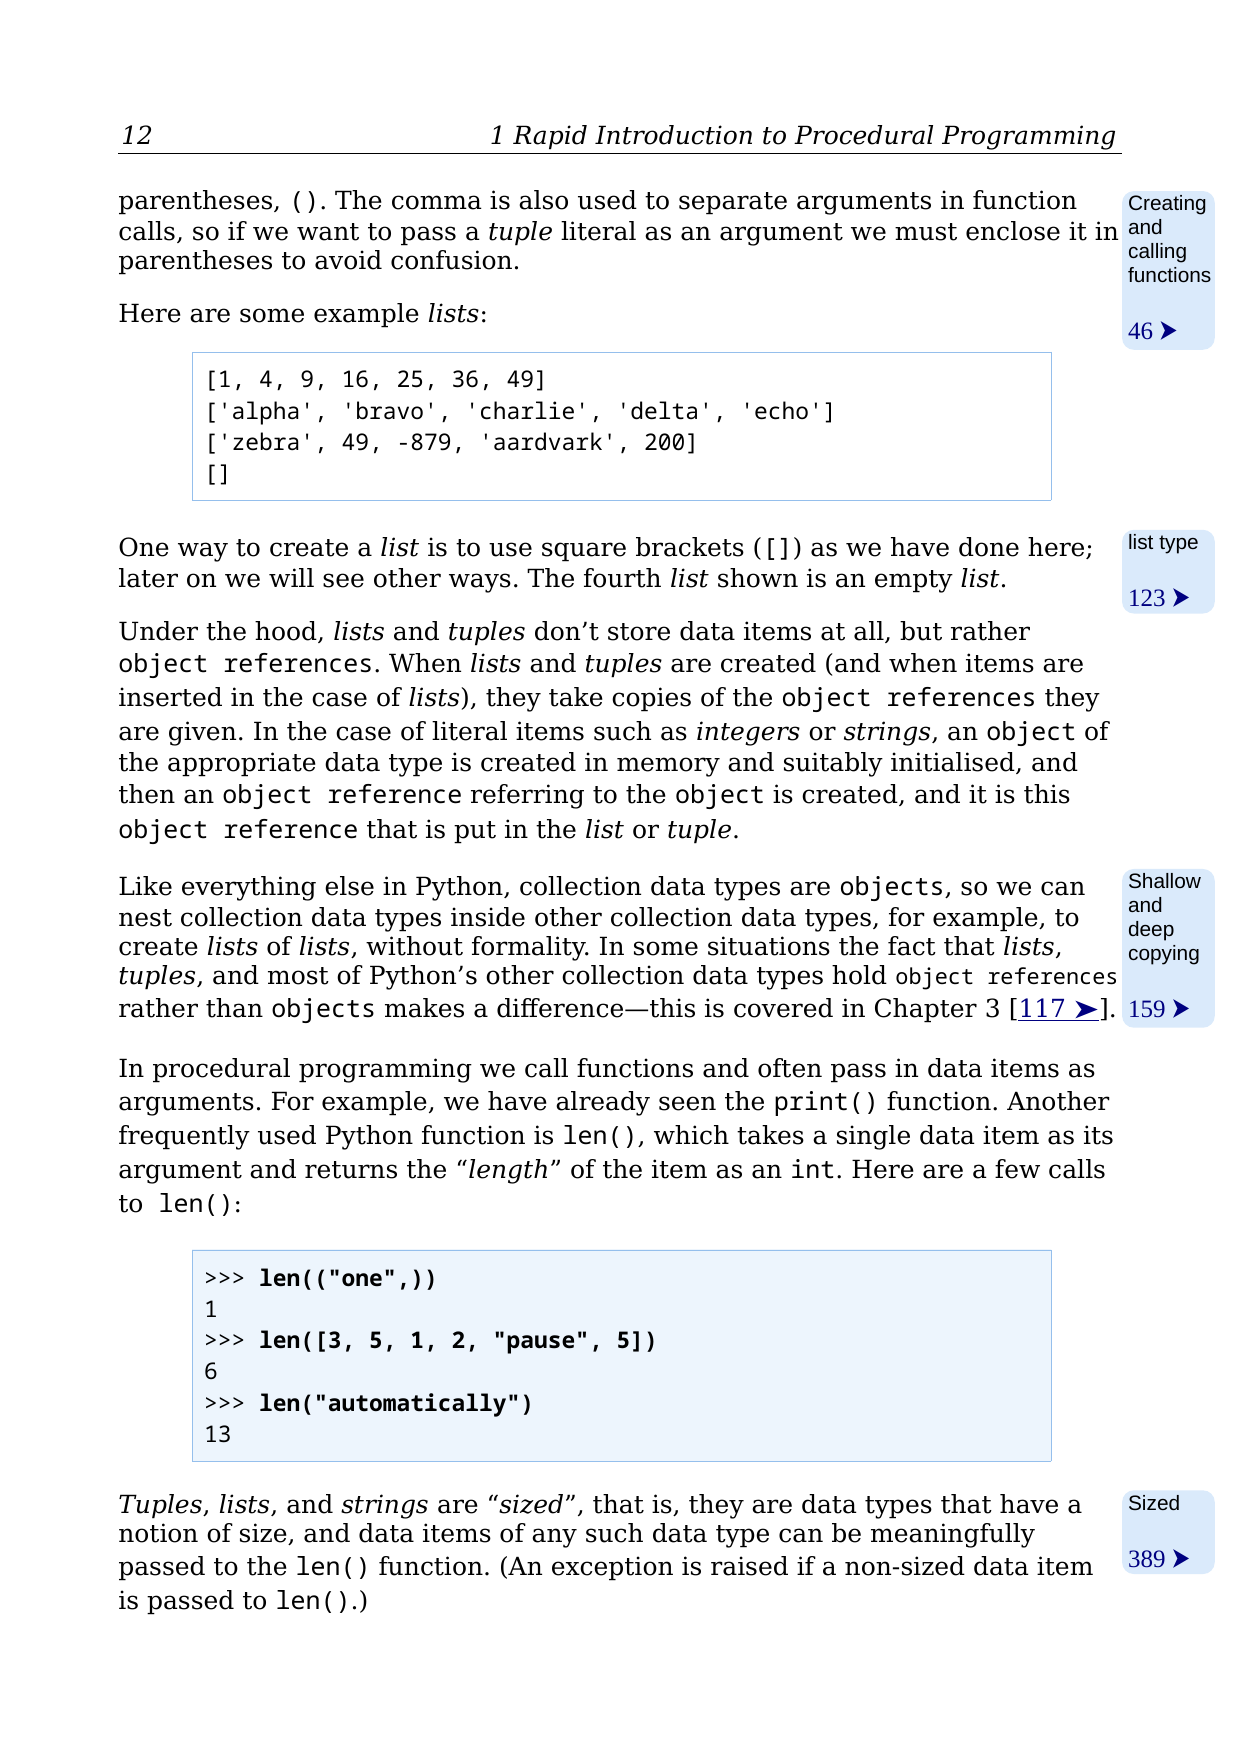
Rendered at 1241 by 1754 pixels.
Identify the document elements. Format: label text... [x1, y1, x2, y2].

text 13 [193, 1406, 1051, 1461]
text ['alpha', 'bravo', 'charlie', 'delta', 'echo'] [193, 383, 1051, 414]
text Under the hood, lists and tuples don’t store data items at all, but rather object references. When lists and tuples are created (and when items are inserted in the case of lists), they take copies of the object references they are given. In the case of literal items such as integers or strings, an object of the appropriate data type is created in memory and suitably initialised, and then an object reference referring to the object is created, and it is this object reference that is put in the list or tuple. [118, 617, 1122, 845]
text One way to create a list is to use square brackets ([]) as we have done here; later on we will see other ways. The fourth list shown is an empty list. [118, 530, 1122, 593]
text ['zebra', 49, -879, 'aardvark', 200] [193, 414, 1051, 445]
text parentheses, (). The comma is also used to separate arguments in function calls, so if we want to pass a tuple literal as an argument we must enclose it in parentheses to avoid confusion. [118, 183, 1122, 275]
text Like everything else in Python, collection data types are objects, so we can nest collection data types inside other collection data types, for example, to create lists of lists, without formality. In some situations the fact that lists, tuples, and most of Python’s other collection data types hold object references rather than objects makes a difference—this is covered in Chapter 3 [117 ➤]. [118, 869, 1122, 1025]
text Here are some example lists: [118, 299, 1122, 328]
text 6 [193, 1343, 1051, 1374]
text In procedural programming we call functions and often pass in data items as arguments. For example, we have already seen the print() function. Another frequently used Python function is len(), which takes a single data item as its argument and returns the “length” of the item as an int. Here are a few calls to len(): [118, 1055, 1122, 1220]
text >>> len([3, 5, 1, 2, "pause", 5]) [193, 1312, 1051, 1343]
text Tuples, lists, and strings are “sized”, that is, they are data types that have a notion of size, and data items of any such data type can be meaningfully passed to the len() function. (An exception is raised if a non-sized data item is passed to len().) [118, 1490, 1122, 1617]
text [1, 4, 9, 16, 25, 36, 49] [193, 353, 1051, 383]
text [] [193, 445, 1051, 500]
text 1 [193, 1281, 1051, 1312]
text >>> len(("one",)) [193, 1251, 1051, 1281]
text >>> len("automatically") [193, 1374, 1051, 1406]
